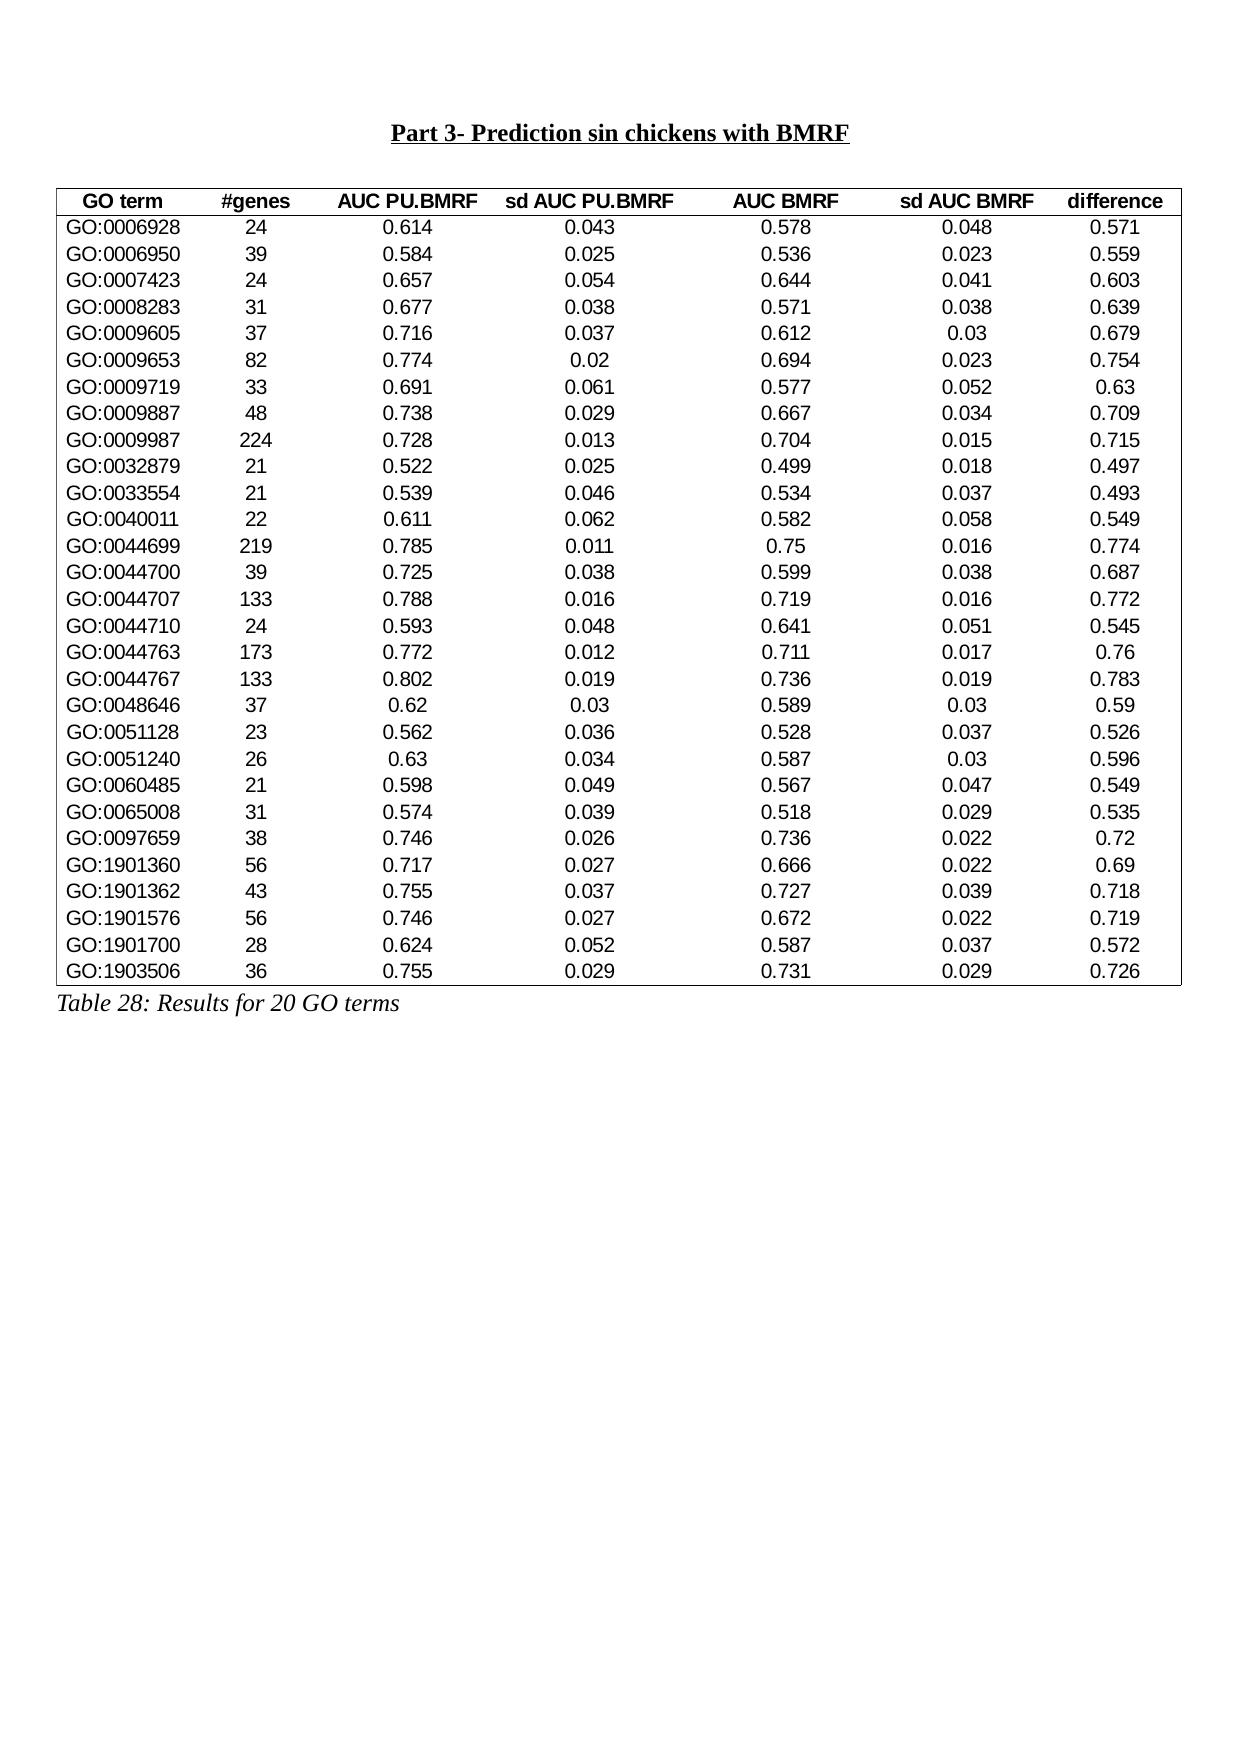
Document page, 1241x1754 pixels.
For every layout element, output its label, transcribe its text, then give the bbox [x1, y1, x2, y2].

text Part 3- Prediction sin chickens with BMRF [118, 118, 1122, 147]
text Table 28: Results for 20 GO terms [56, 188, 1184, 1017]
